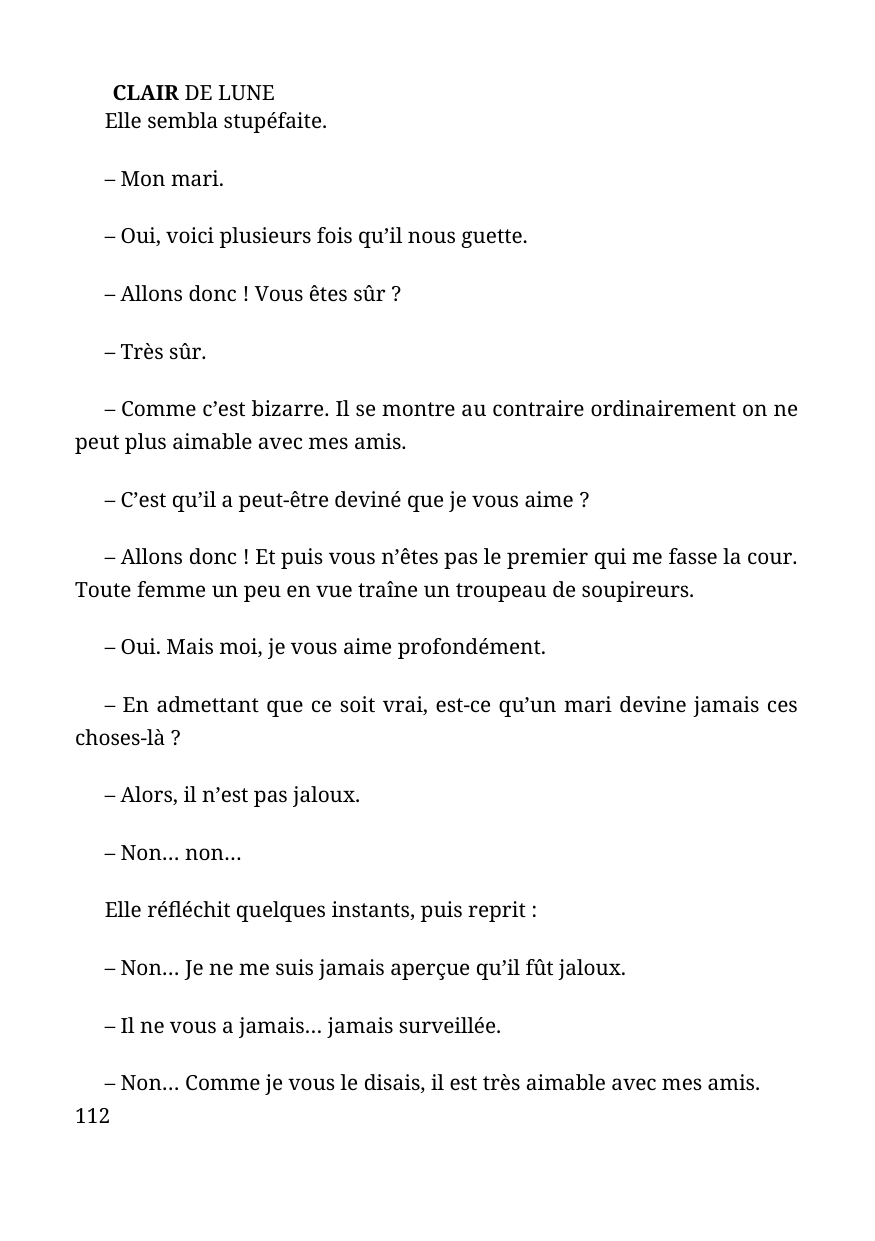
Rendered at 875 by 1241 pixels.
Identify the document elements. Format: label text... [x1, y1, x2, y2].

text – Oui, voici plusieurs fois qu’il nous guette. [75, 222, 799, 250]
text – Alors, il n’est pas jaloux. [75, 780, 799, 809]
text – Allons donc ! Vous êtes sûr ? [75, 279, 799, 308]
text – Allons donc ! Et puis vous n’êtes pas le premier qui me fasse la cour. Toute femme un peu en vue traîne un troupeau de soupireurs. [75, 542, 799, 603]
text – En admettant que ce soit vrai, est-ce qu’un mari devine jamais ces choses-là ? [75, 690, 799, 751]
text – Mon mari. [75, 164, 799, 192]
text – Non… non… [75, 838, 799, 866]
text Elle réfléchit quelques instants, puis reprit : [75, 896, 799, 924]
text Elle sembla stupéfaite. [75, 106, 799, 135]
text – Non… Comme je vous le disais, il est très aimable avec mes amis. [75, 1068, 799, 1097]
text – C’est qu’il a peut-être deviné que je vous aime ? [75, 485, 799, 513]
text – Il ne vous a jamais… jamais surveillée. [75, 1011, 799, 1039]
text – Très sûr. [75, 337, 799, 365]
text – Non… Je ne me suis jamais aperçue qu’il fût jaloux. [75, 953, 799, 982]
text – Comme c’est bizarre. Il se montre au contraire ordinairement on ne peut plus aimable avec mes amis. [75, 394, 799, 456]
text – Oui. Mais moi, je vous aime profondément. [75, 632, 799, 661]
